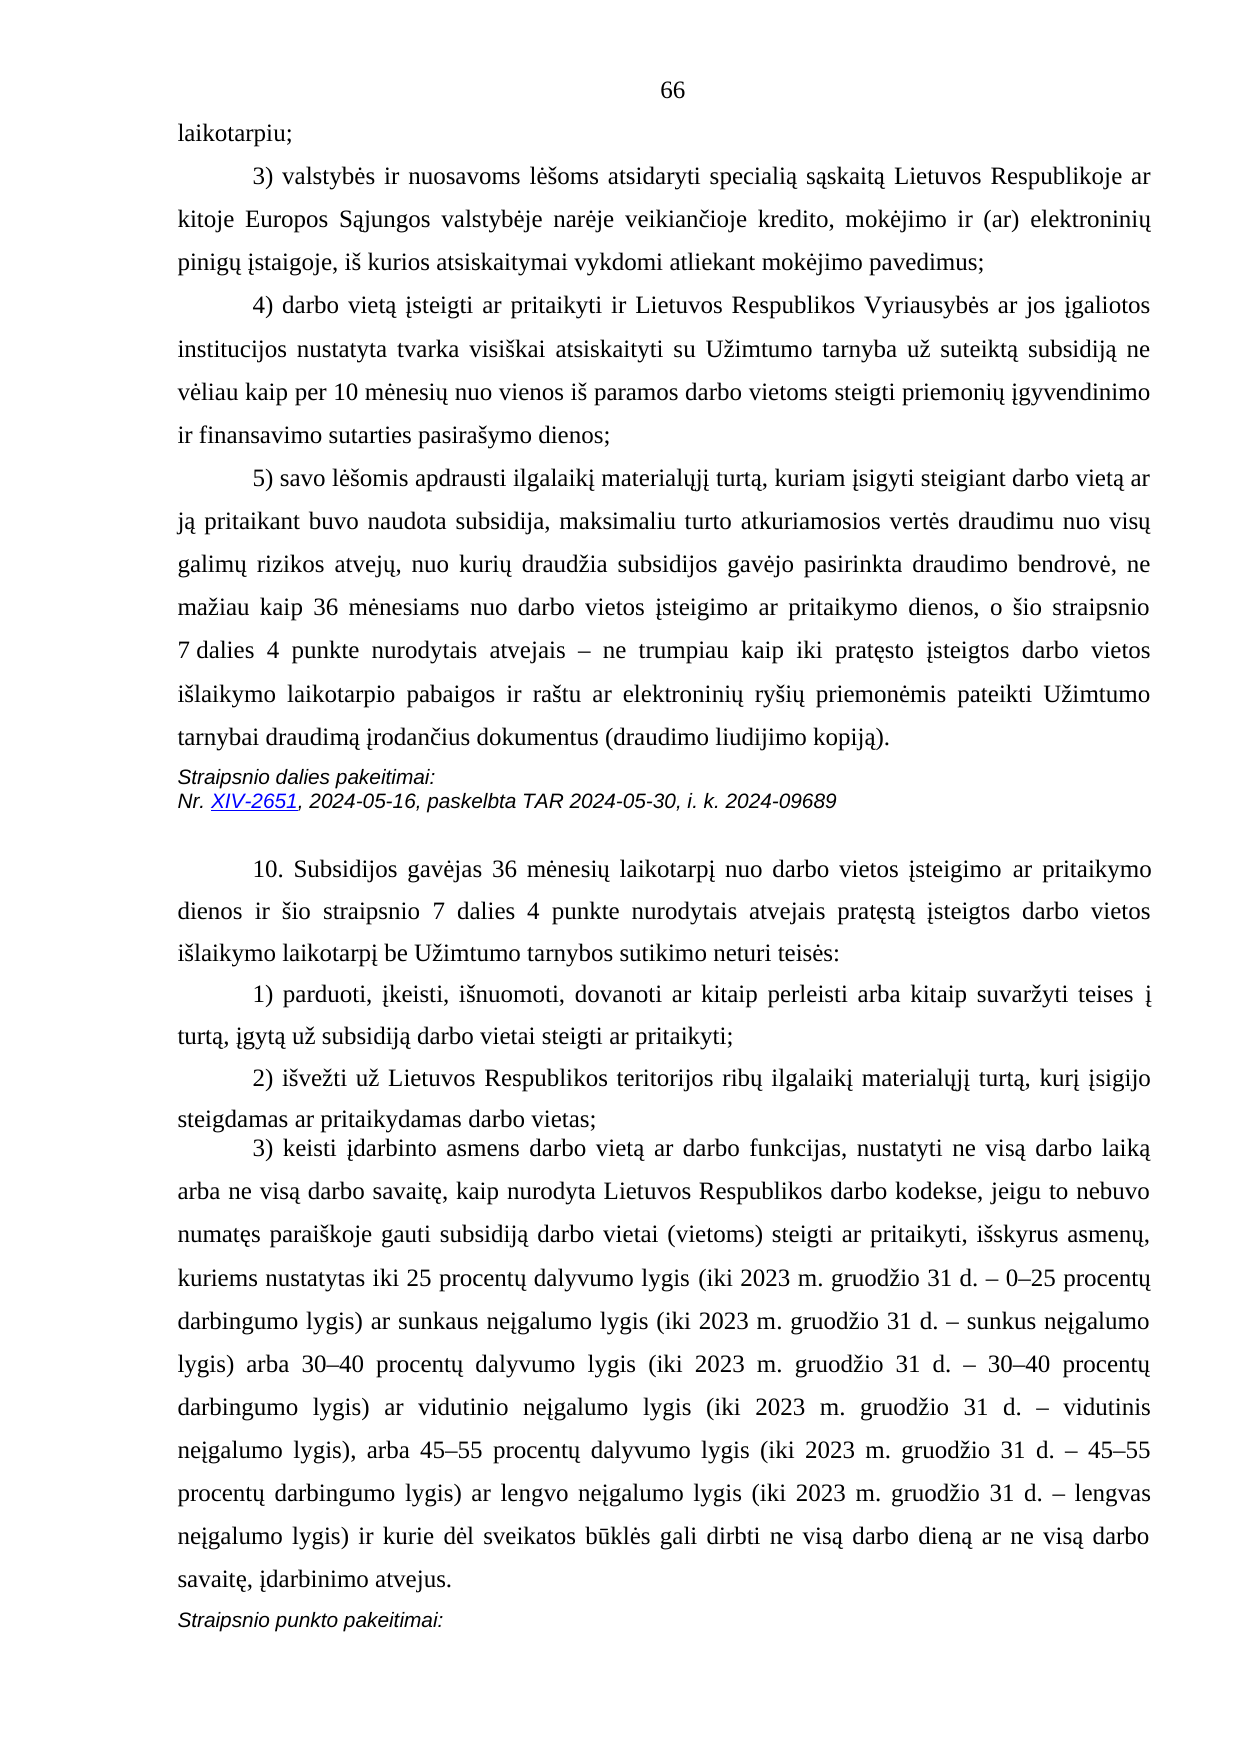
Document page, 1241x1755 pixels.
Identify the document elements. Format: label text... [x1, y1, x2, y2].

text Nr. XIV-2651, 2024-05-16, paskelbta TAR 2024-05-30, i. k. 2024-09689 [177, 789, 1152, 813]
text 1) parduoti, įkeisti, išnuomoti, dovanoti ar kitaip perleisti arba kitaip suvaržyti teises į turtą, įgytą už subsidiją darbo vietai steigti ar pritaikyti; [177, 967, 1152, 1050]
text 3) valstybės ir nuosavoms lėšoms atsidaryti specialią sąskaitą Lietuvos Respublikoje ar kitoje Europos Sąjungos valstybėje narėje veikiančioje kredito, mokėjimo ir (ar) elektroninių pinigų įstaigoje, iš kurios atsiskaitymai vykdomi atliekant mokėjimo pavedimus; [177, 161, 1152, 276]
text Straipsnio dalies pakeitimai: [177, 765, 1152, 789]
text 3) keisti įdarbinto asmens darbo vietą ar darbo funkcijas, nustatyti ne visą darbo laiką arba ne visą darbo savaitę, kaip nurodyta Lietuvos Respublikos darbo kodekse, jeigu to nebuvo numatęs paraiškoje gauti subsidiją darbo vietai (vietoms) steigti ar pritaikyti, išskyrus asmenų, kuriems nustatytas iki 25 procentų dalyvumo lygis (iki 2023 m. gruodžio 31 d. – 0–25 procentų darbingumo lygis) ar sunkaus neįgalumo lygis (iki 2023 m. gruodžio 31 d. – sunkus neįgalumo lygis) arba 30–40 procentų dalyvumo lygis (iki 2023 m. gruodžio 31 d. – 30–40 procentų darbingumo lygis) ar vidutinio neįgalumo lygis (iki 2023 m. gruodžio 31 d. – vidutinis neįgalumo lygis), arba 45–55 procentų dalyvumo lygis (iki 2023 m. gruodžio 31 d. – 45–55 procentų darbingumo lygis) ar lengvo neįgalumo lygis (iki 2023 m. gruodžio 31 d. – lengvas neįgalumo lygis) ir kurie dėl sveikatos būklės gali dirbti ne visą darbo dieną ar ne visą darbo savaitę, įdarbinimo atvejus. [177, 1133, 1152, 1593]
text 4) darbo vietą įsteigti ar pritaikyti ir Lietuvos Respublikos Vyriausybės ar jos įgaliotos institucijos nustatyta tvarka visiškai atsiskaityti su Užimtumo tarnyba už suteiktą subsidiją ne vėliau kaip per 10 mėnesių nuo vienos iš paramos darbo vietoms steigti priemonių įgyvendinimo ir finansavimo sutarties pasirašymo dienos; [177, 291, 1152, 449]
text Straipsnio punkto pakeitimai: [177, 1608, 1152, 1632]
text laikotarpiu; [177, 118, 1152, 147]
text 5) savo lėšomis apdrausti ilgalaikį materialųjį turtą, kuriam įsigyti steigiant darbo vietą ar ją pritaikant buvo naudota subsidija, maksimaliu turto atkuriamosios vertės draudimu nuo visų galimų rizikos atvejų, nuo kurių draudžia subsidijos gavėjo pasirinkta draudimo bendrovė, ne mažiau kaip 36 mėnesiams nuo darbo vietos įsteigimo ar pritaikymo dienos, o šio straipsnio 7 dalies 4 punkte nurodytais atvejais – ne trumpiau kaip iki pratęsto įsteigtos darbo vietos išlaikymo laikotarpio pabaigos ir raštu ar elektroninių ryšių priemonėmis pateikti Užimtumo tarnybai draudimą įrodančius dokumentus (draudimo liudijimo kopiją). [177, 463, 1152, 751]
text 2) išvežti už Lietuvos Respublikos teritorijos ribų ilgalaikį materialųjį turtą, kurį įsigijo steigdamas ar pritaikydamas darbo vietas; [177, 1050, 1152, 1133]
text 10. Subsidijos gavėjas 36 mėnesių laikotarpį nuo darbo vietos įsteigimo ar pritaikymo dienos ir šio straipsnio 7 dalies 4 punkte nurodytais atvejais pratęstą įsteigtos darbo vietos išlaikymo laikotarpį be Užimtumo tarnybos sutikimo neturi teisės: [177, 842, 1152, 967]
